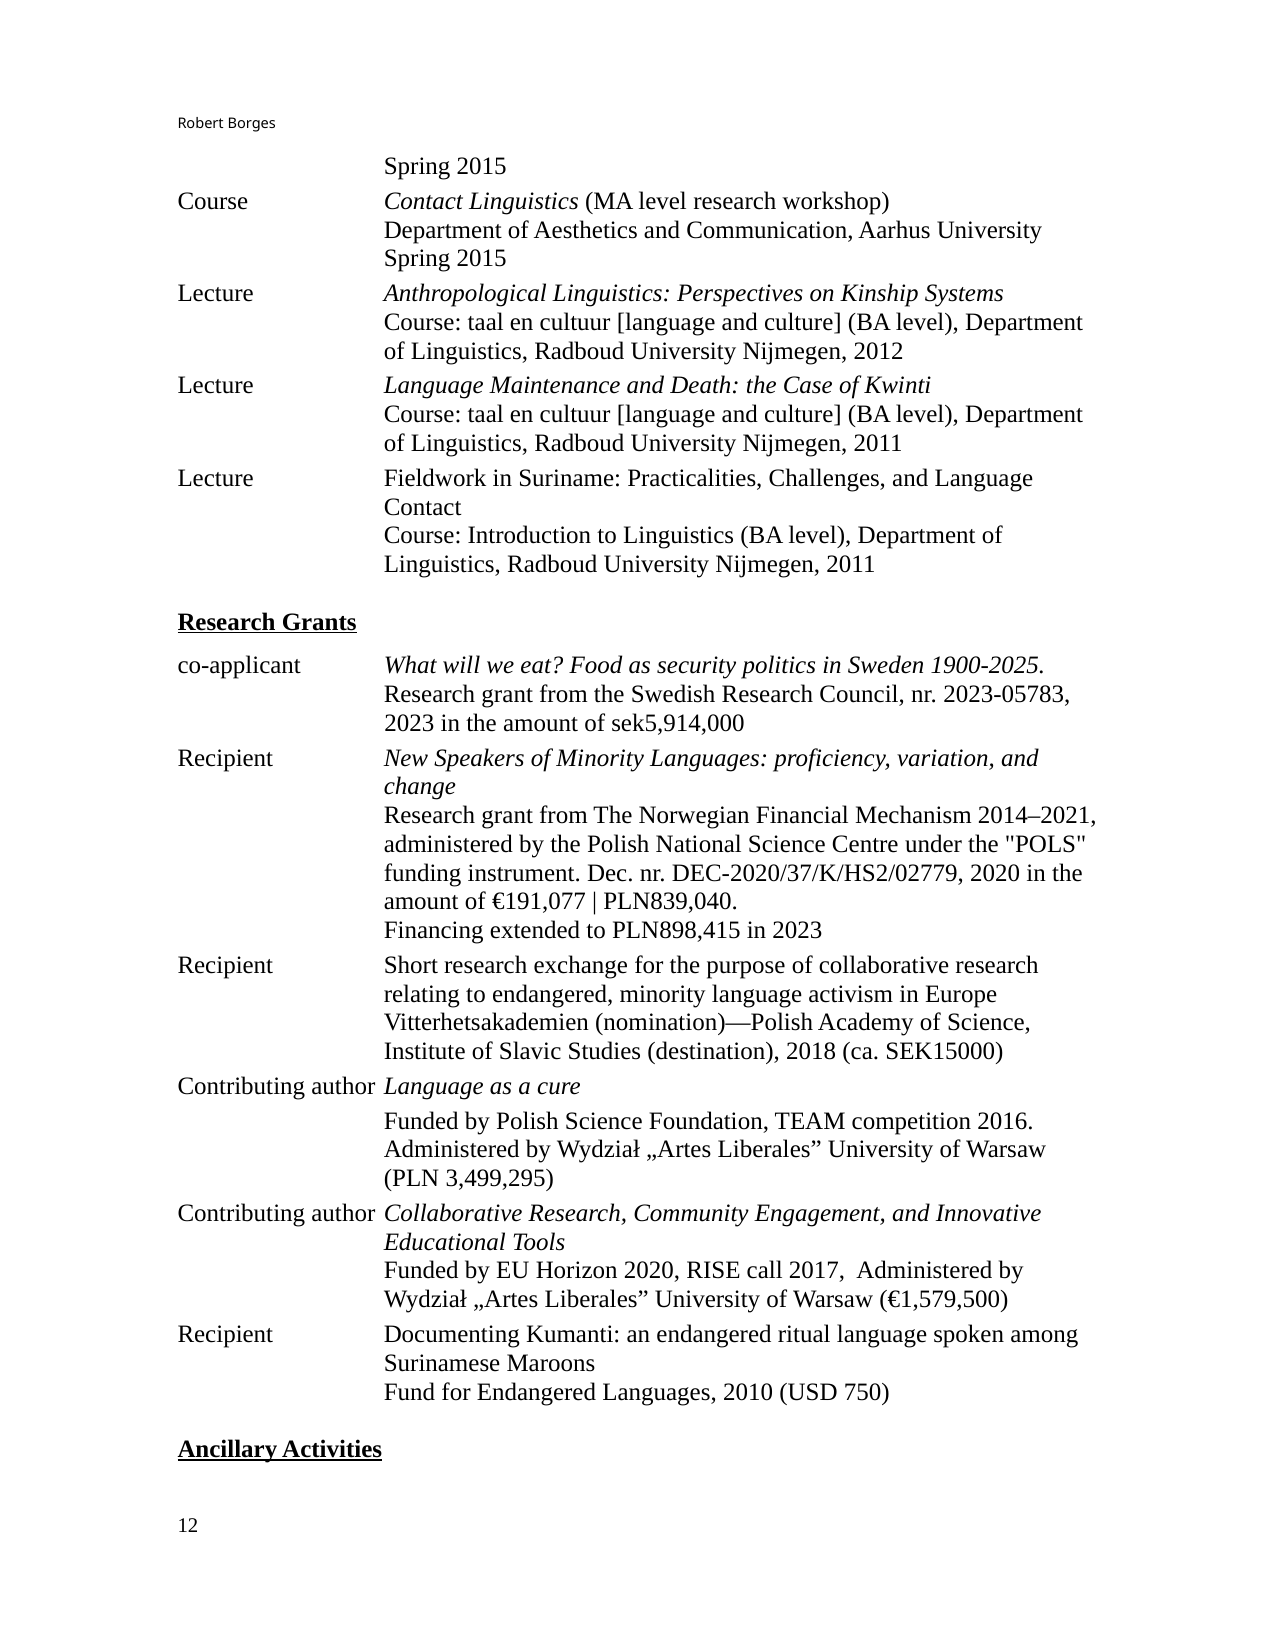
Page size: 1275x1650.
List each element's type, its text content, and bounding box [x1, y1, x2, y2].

text Spring 2015 [177, 151, 1098, 180]
text Funded by Polish Science Foundation, TEAM competition 2016. Administered by Wydział „Artes Liberales” University of Warsaw (PLN 3,499,295) [177, 1106, 1098, 1192]
text Course: Introduction to Linguistics (BA level), Department of Linguistics, Radboud University Nijmegen, 2011 [177, 520, 1098, 578]
text Spring 2015 [177, 243, 1098, 272]
text Department of Aesthetics and Communication, Aarhus University [177, 215, 1098, 243]
text co-applicant What will we eat? Food as security politics in Sweden 1900-2025. [177, 650, 1098, 679]
text Lecture Fieldwork in Suriname: Practicalities, Challenges, and Language Contact [177, 463, 1098, 520]
text Ancillary Activities [177, 1434, 1098, 1463]
text Contributing author Language as a cure [177, 1071, 1098, 1100]
text Funded by EU Horizon 2020, RISE call 2017, Administered by Wydział „Artes Liberales” University of Warsaw (€1,579,500) [177, 1256, 1098, 1313]
text Course: taal en cultuur [language and culture] (BA level), Department of Linguistics, Radboud University Nijmegen, 2012 [177, 307, 1098, 364]
text Fund for Endangered Languages, 2010 (USD 750) [177, 1377, 1098, 1405]
text Research Grants [177, 607, 1098, 635]
text Recipient Short research exchange for the purpose of collaborative research relating to endangered, minority language activism in Europe [177, 950, 1098, 1007]
text Course: taal en cultuur [language and culture] (BA level), Department of Linguistics, Radboud University Nijmegen, 2011 [177, 399, 1098, 457]
text Course Contact Linguistics (MA level research workshop) [177, 186, 1098, 215]
text Vitterhetsakademien (nomination)—Polish Academy of Science, Institute of Slavic Studies (destination), 2018 (ca. SEK15000) [177, 1007, 1098, 1065]
text Research grant from the Swedish Research Council, nr. 2023-05783, 2023 in the amount of sek5,914,000 [177, 679, 1098, 737]
text Recipient New Speakers of Minority Languages: proficiency, variation, and change [177, 743, 1098, 800]
text Recipient Documenting Kumanti: an endangered ritual language spoken among Surinamese Maroons [177, 1319, 1098, 1377]
text Contributing author Collaborative Research, Community Engagement, and Innovative Educational Tools [177, 1198, 1098, 1256]
text Lecture Anthropological Linguistics: Perspectives on Kinship Systems [177, 278, 1098, 307]
text Lecture Language Maintenance and Death: the Case of Kwinti [177, 371, 1098, 399]
text Financing extended to PLN898,415 in 2023 [177, 915, 1275, 944]
text Research grant from The Norwegian Financial Mechanism 2014–2021, administered by the Polish National Science Centre under the "POLS" funding instrument. Dec. nr. DEC-2020/37/K/HS2/02779, 2020 in the amount of €191,077 | PLN839,040. [177, 800, 1098, 915]
